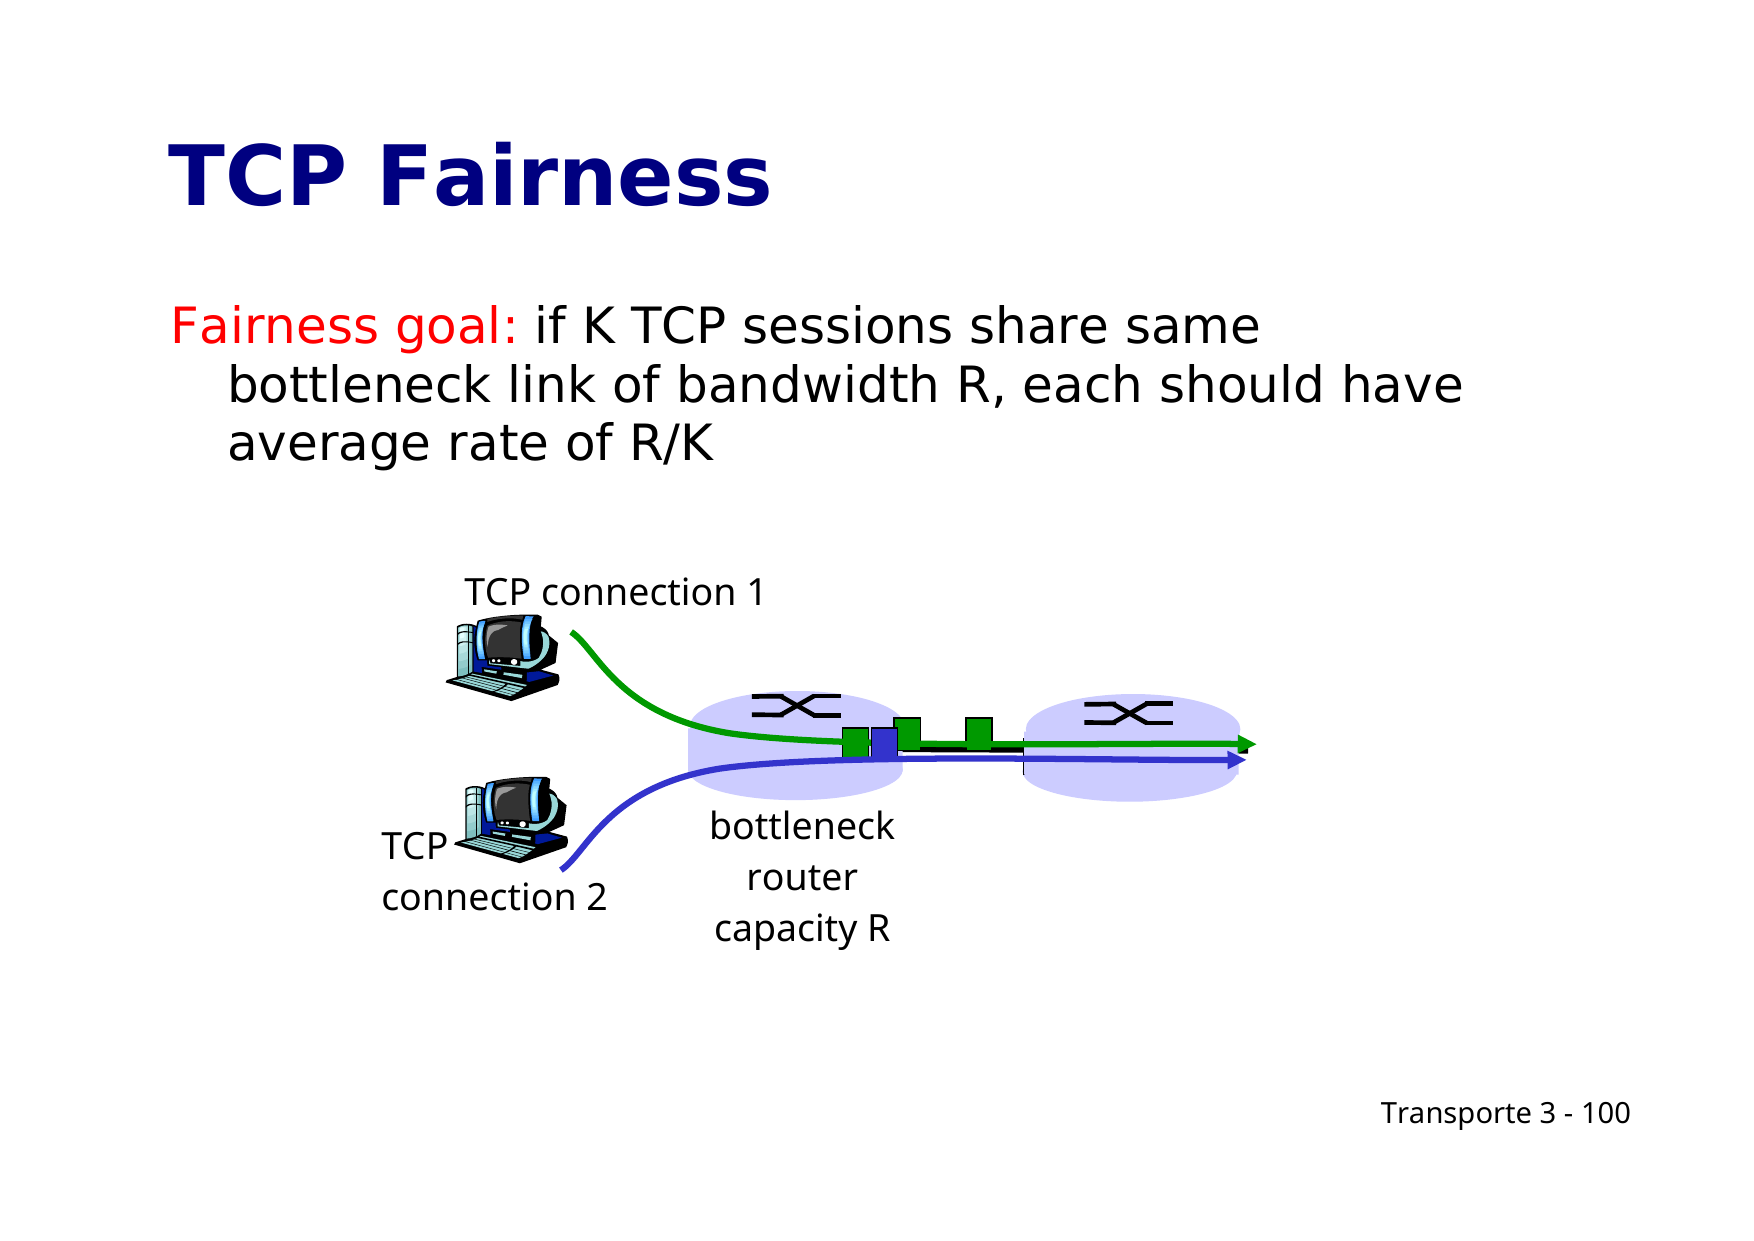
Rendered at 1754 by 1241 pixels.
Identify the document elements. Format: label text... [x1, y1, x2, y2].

text_box bottleneck router capacity R [694, 791, 911, 961]
picture [454, 776, 570, 811]
list Fairness goal: if K TCP sessions share same bottleneck link of bandwidth R, each should have average rate of R/K [156, 289, 1521, 649]
text_box [1024, 747, 1239, 756]
text_box [965, 717, 993, 741]
title TCP Fairness [154, 83, 1546, 271]
text_box [692, 763, 903, 791]
text_box [1023, 762, 1239, 802]
picture [445, 613, 562, 702]
text_box TCP connection 1 [449, 557, 784, 625]
text_box [688, 691, 921, 772]
text_box TCP connection 2 [366, 811, 624, 930]
text_box [1024, 694, 1241, 741]
